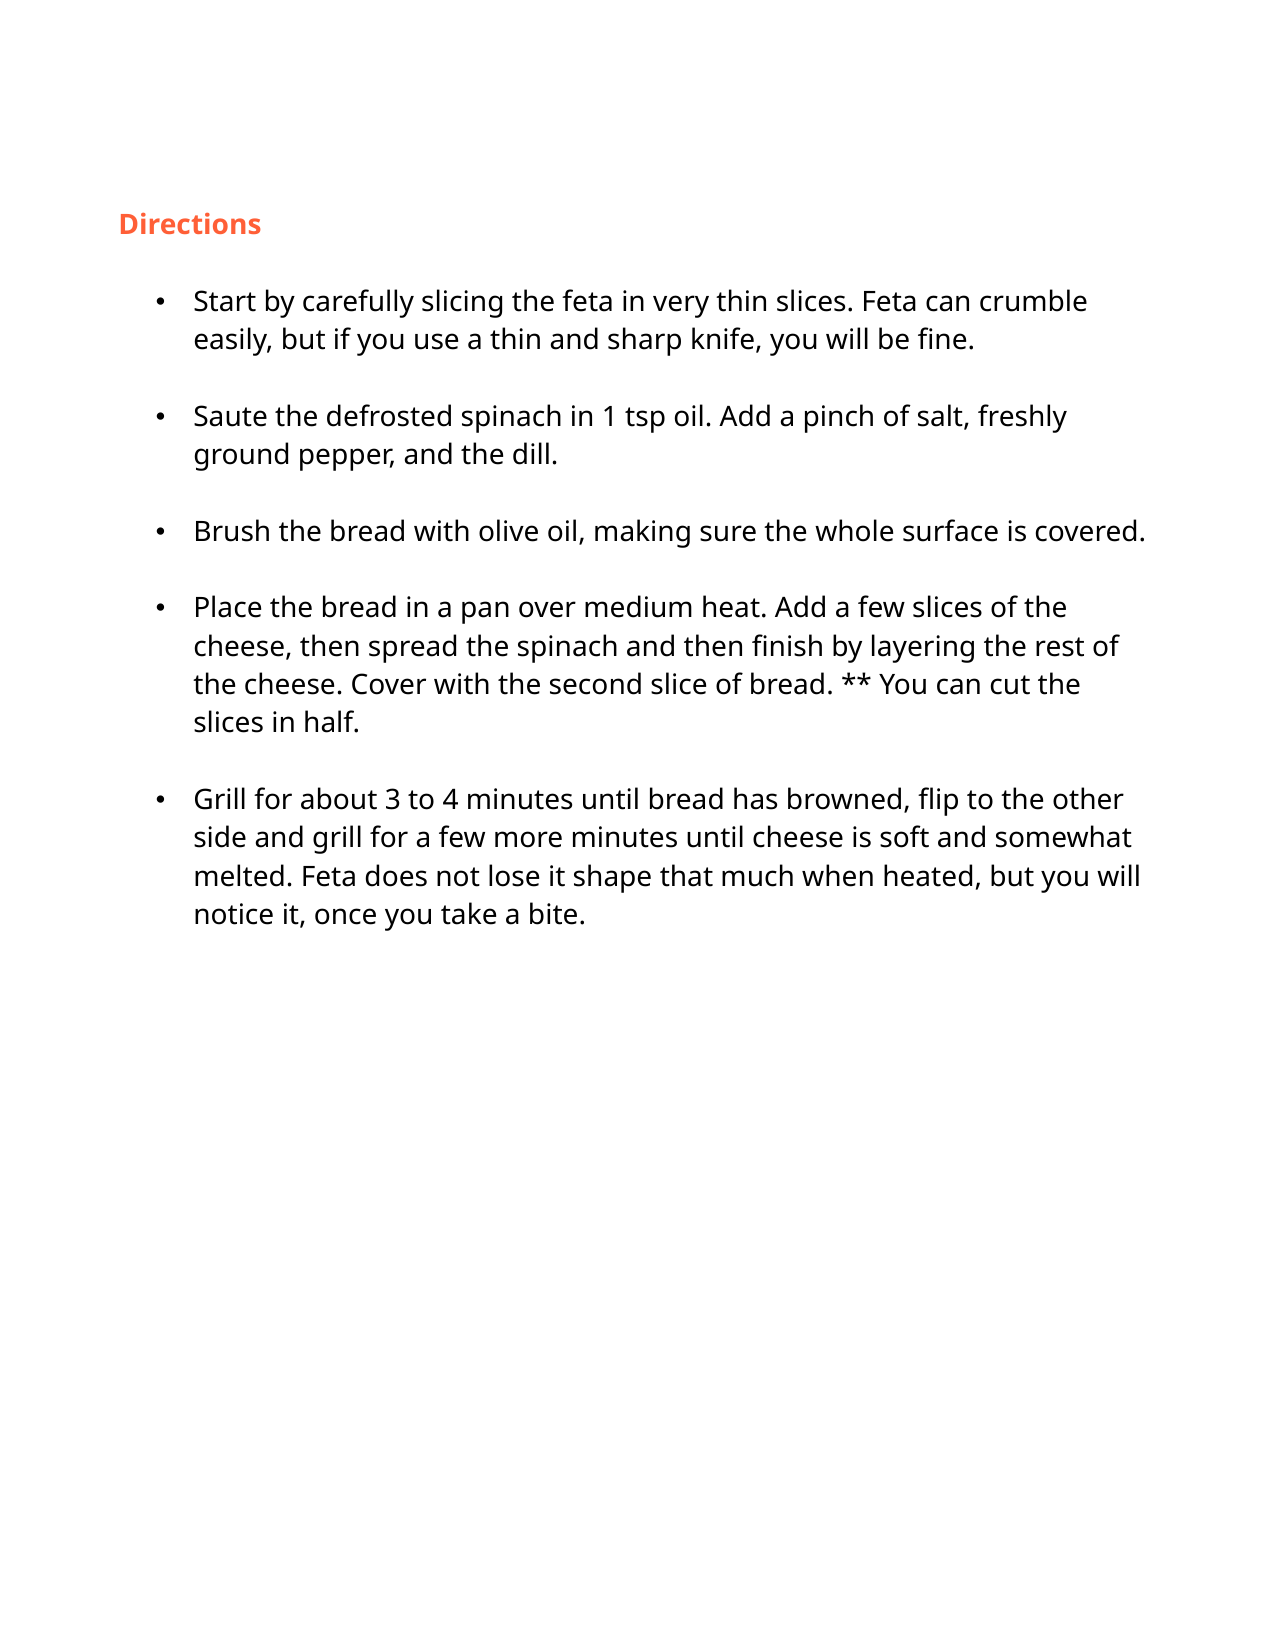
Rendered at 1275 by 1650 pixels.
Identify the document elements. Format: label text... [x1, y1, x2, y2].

text Directions [118, 204, 1157, 243]
list Place the bread in a pan over medium heat. Add a few slices of the cheese, then spread the spinach and then finish by layering the rest of the cheese. Cover with the second slice of bread. ** You can cut the slices in half. [156, 588, 1157, 741]
list Brush the bread with olive oil, making sure the whole surface is covered. [156, 511, 1157, 549]
list Start by carefully slicing the feta in very thin slices. Feta can crumble easily, but if you use a thin and sharp knife, you will be fine. [156, 281, 1157, 358]
list Grill for about 3 to 4 minutes until bread has browned, flip to the other side and grill for a few more minutes until cheese is soft and somewhat melted. Feta does not lose it shape that much when heated, but you will notice it, once you take a bite. [156, 779, 1157, 933]
list Saute the defrosted spinach in 1 tsp oil. Add a pinch of salt, freshly ground pepper, and the dill. [156, 396, 1157, 473]
